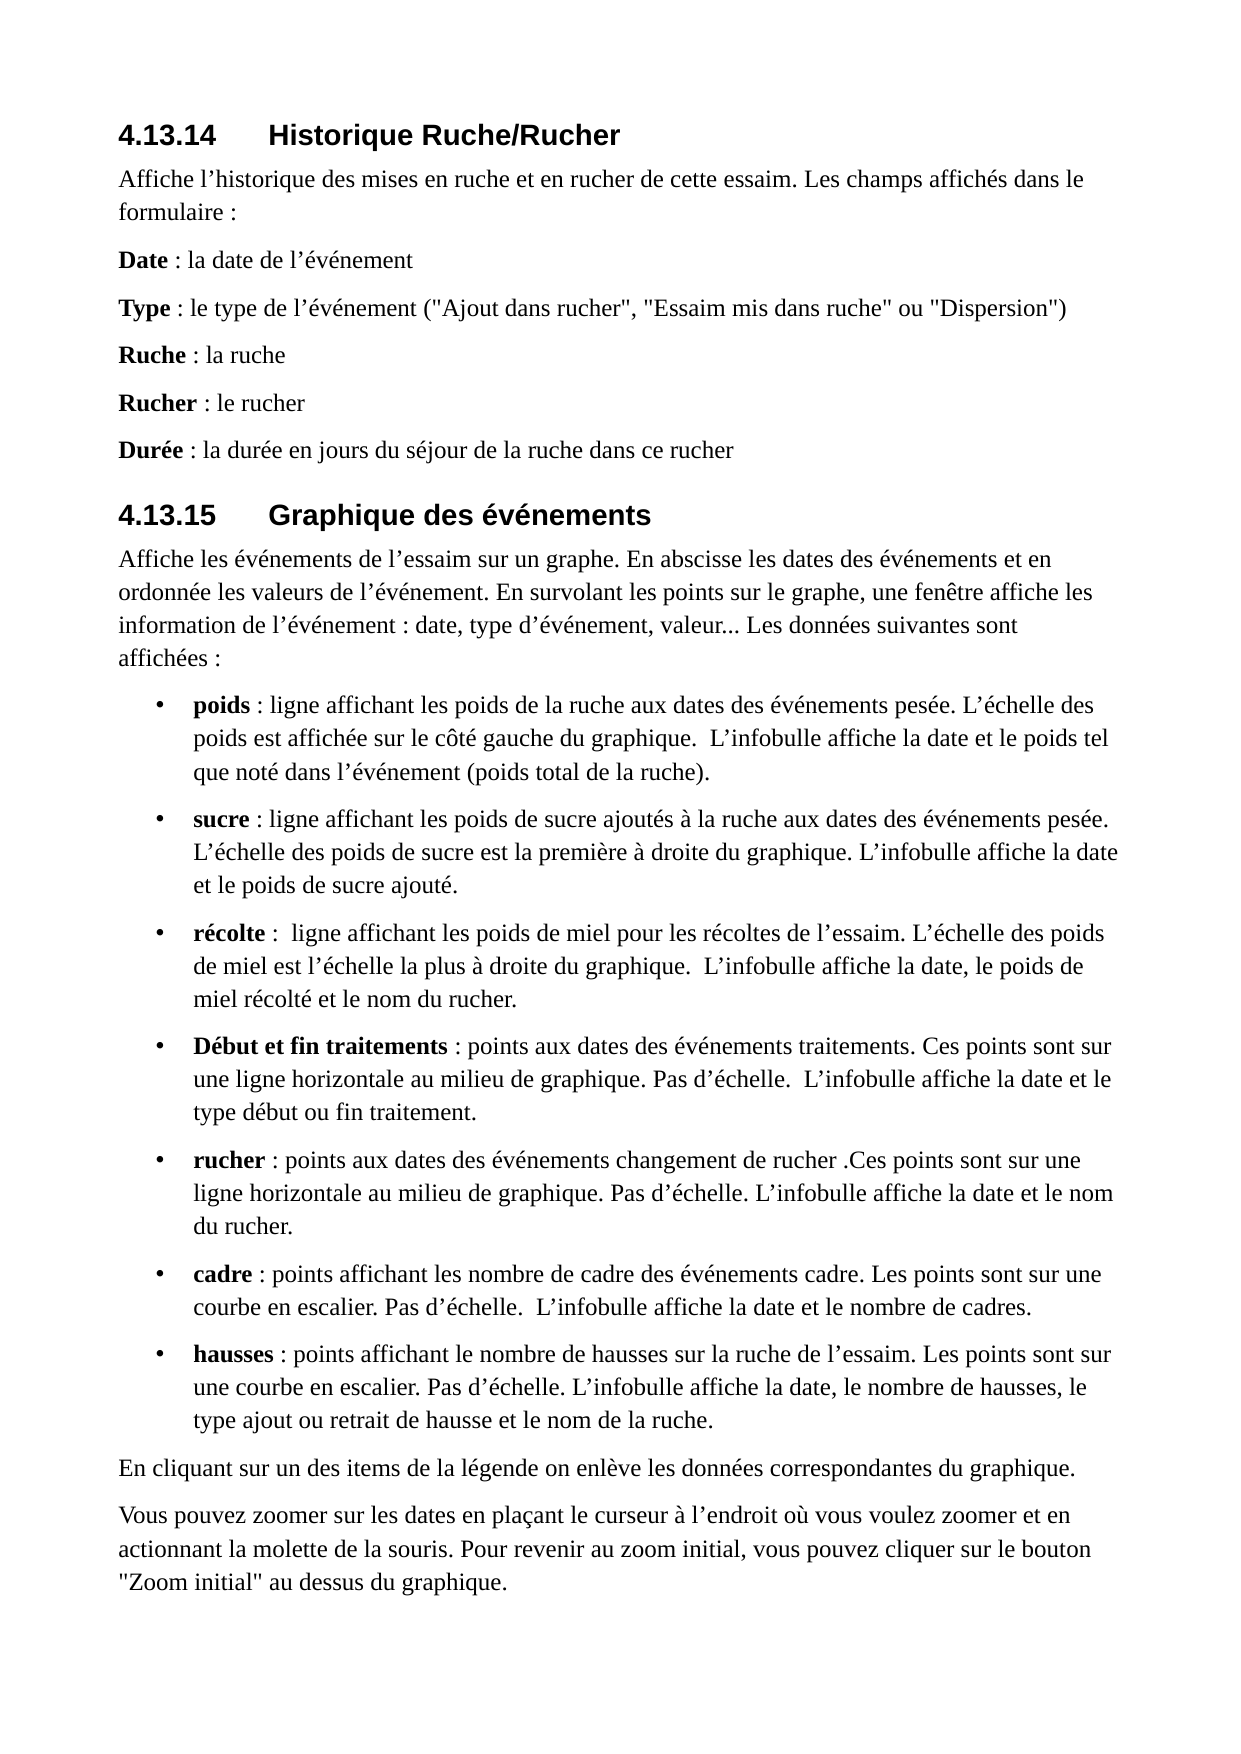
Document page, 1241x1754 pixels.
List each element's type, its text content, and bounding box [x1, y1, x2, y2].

list poids : ligne affichant les poids de la ruche aux dates des événements pesée. L’échelle des poids est affichée sur le côté gauche du graphique. L’infobulle affiche la date et le poids tel que noté dans l’événement (poids total de la ruche). [156, 691, 1122, 785]
subtitle Graphique des événements [118, 498, 1122, 531]
text Rucher : le rucher [118, 388, 1122, 417]
list cadre : points affichant les nombre de cadre des événements cadre. Les points sont sur une courbe en escalier. Pas d’échelle. L’infobulle affiche la date et le nombre de cadres. [156, 1259, 1122, 1321]
list sucre : ligne affichant les poids de sucre ajoutés à la ruche aux dates des événements pesée. L’échelle des poids de sucre est la première à droite du graphique. L’infobulle affiche la date et le poids de sucre ajouté. [156, 804, 1122, 899]
text Affiche l’historique des mises en ruche et en rucher de cette essaim. Les champs affichés dans le formulaire : [118, 164, 1122, 226]
text En cliquant sur un des items de la légende on enlève les données correspondantes du graphique. [118, 1453, 1122, 1482]
text Type : le type de l’événement ("Ajout dans rucher", "Essaim mis dans ruche" ou "Dispersion") [118, 293, 1122, 321]
subtitle Historique Ruche/Rucher [118, 118, 1122, 152]
list rucher : points aux dates des événements changement de rucher .Ces points sont sur une ligne horizontale au milieu de graphique. Pas d’échelle. L’infobulle affiche la date et le nom du rucher. [156, 1145, 1122, 1240]
text Affiche les événements de l’essaim sur un graphe. En abscisse les dates des événements et en ordonnée les valeurs de l’événement. En survolant les points sur le graphe, une fenêtre affiche les information de l’événement : date, type d’événement, valeur... Les données suivantes sont affichées : [118, 544, 1122, 672]
list Début et fin traitements : points aux dates des événements traitements. Ces points sont sur une ligne horizontale au milieu de graphique. Pas d’échelle. L’infobulle affiche la date et le type début ou fin traitement. [156, 1031, 1122, 1126]
list hausses : points affichant le nombre de hausses sur la ruche de l’essaim. Les points sont sur une courbe en escalier. Pas d’échelle. L’infobulle affiche la date, le nombre de hausses, le type ajout ou retrait de hausse et le nom de la ruche. [156, 1339, 1122, 1434]
text Ruche : la ruche [118, 340, 1122, 369]
text Durée : la durée en jours du séjour de la ruche dans ce rucher [118, 435, 1122, 464]
text Date : la date de l’événement [118, 245, 1122, 274]
text Vous pouvez zoomer sur les dates en plaçant le curseur à l’endroit où vous voulez zoomer et en actionnant la molette de la souris. Pour revenir au zoom initial, vous pouvez cliquer sur le bouton "Zoom initial" au dessus du graphique. [118, 1501, 1122, 1595]
list récolte : ligne affichant les poids de miel pour les récoltes de l’essaim. L’échelle des poids de miel est l’échelle la plus à droite du graphique. L’infobulle affiche la date, le poids de miel récolté et le nom du rucher. [156, 918, 1122, 1013]
